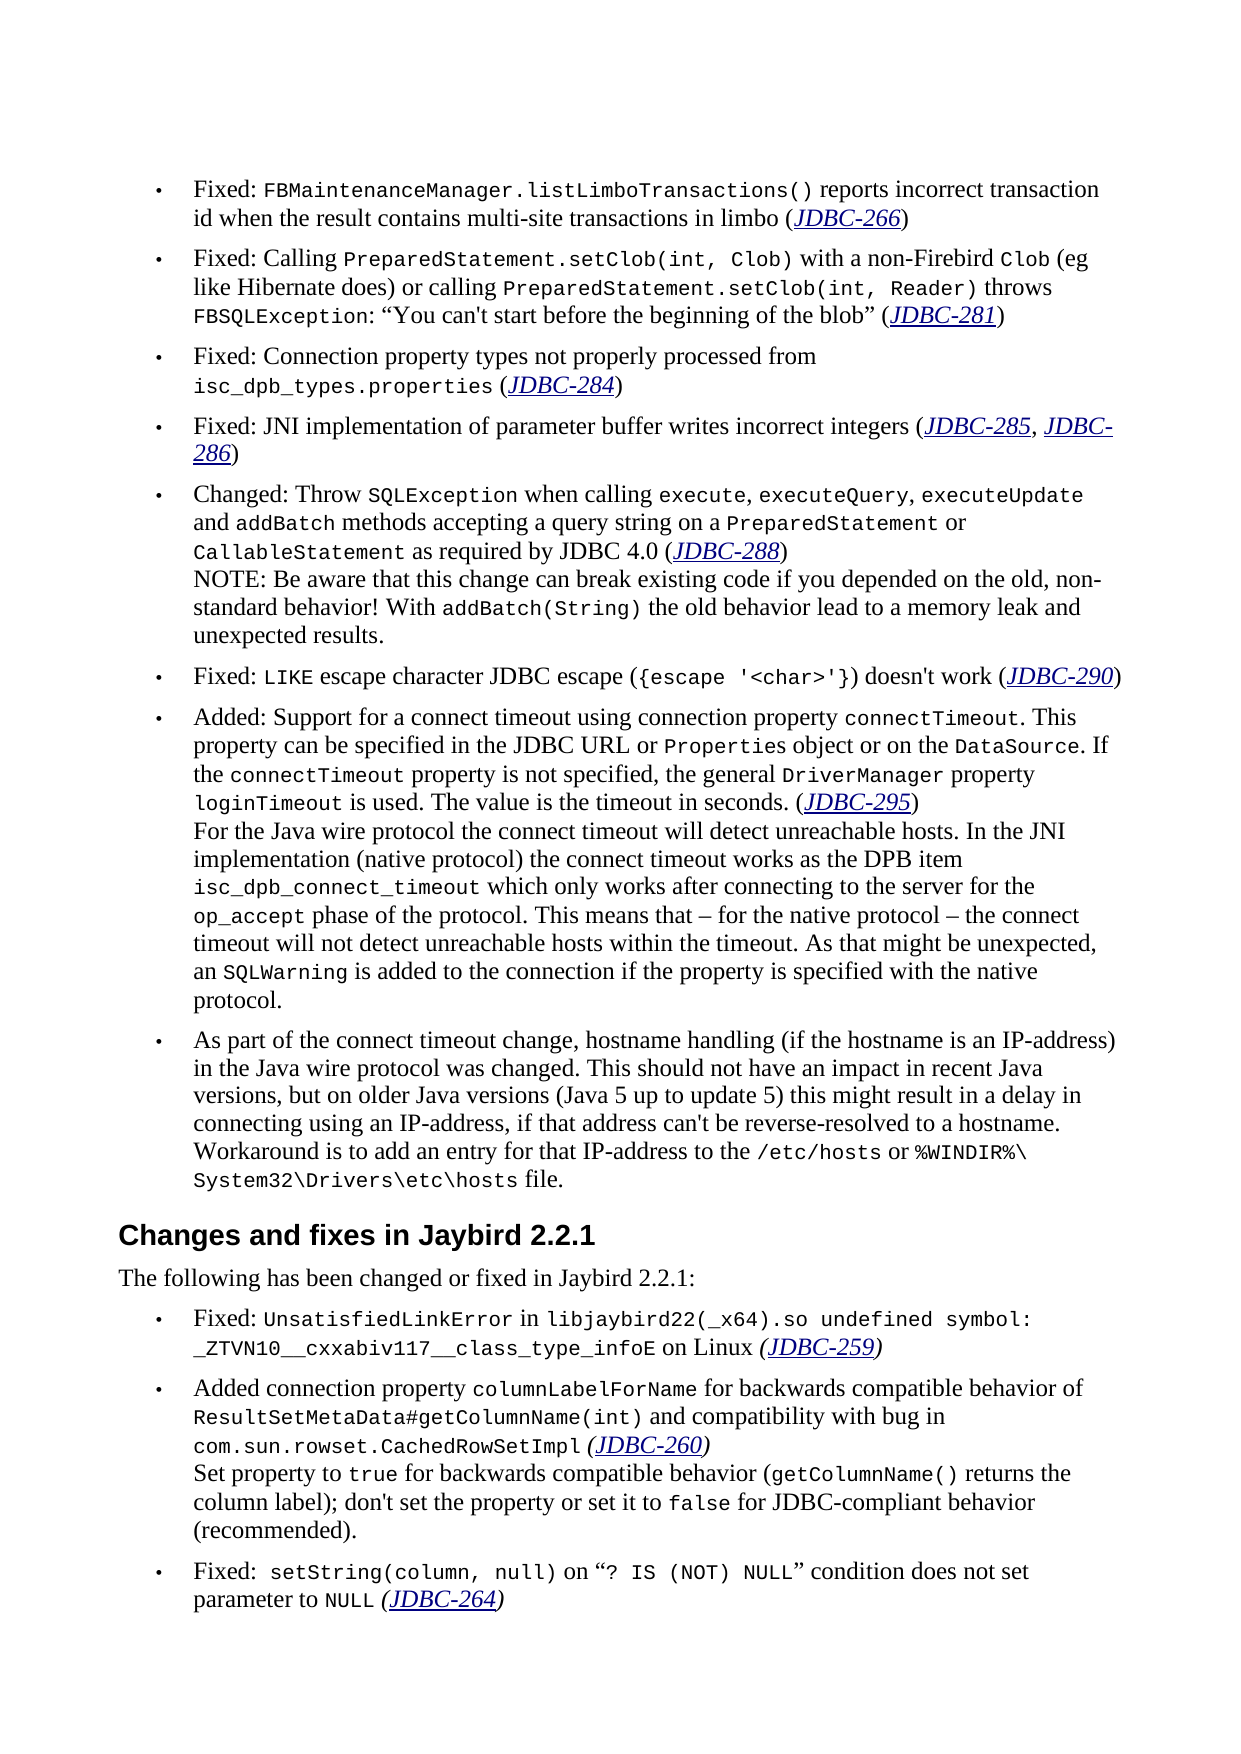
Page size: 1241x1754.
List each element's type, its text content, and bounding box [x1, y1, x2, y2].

list Fixed: Connection property types not properly processed from isc_dpb_types.properties (JDBC-284) [156, 342, 1122, 399]
subtitle Changes and fixes in Jaybird 2.2.1 [118, 1219, 1122, 1252]
list Fixed: LIKE escape character JDBC escape ({escape '<char>'}) doesn't work (JDBC-290) [156, 662, 1122, 690]
list Fixed: Calling PreparedStatement.setClob(int, Clob) with a non-Firebird Clob (eg like Hibernate does) or calling PreparedStatement.setClob(int, Reader) throws FBSQLException: “You can't start before the beginning of the blob” (JDBC-281) [156, 244, 1122, 330]
list Changed: Throw SQLException when calling execute, executeQuery, executeUpdate and addBatch methods accepting a query string on a PreparedStatement or CallableStatement as required by JDBC 4.0 (JDBC-288) NOTE: Be aware that this change can break existing code if you depended on the old, non-standard behavior! With addBatch(String) the old behavior lead to a memory leak and unexpected results. [156, 480, 1122, 649]
list Fixed: JNI implementation of parameter buffer writes incorrect integers (JDBC-285, JDBC-286) [156, 412, 1122, 467]
list Added: Support for a connect timeout using connection property connectTimeout. This property can be specified in the JDBC URL or Properties object or on the DataSource. If the connectTimeout property is not specified, the general DriverManager property loginTimeout is used. The value is the timeout in seconds. (JDBC-295) For the Java wire protocol the connect timeout will detect unreachable hosts. In the JNI implementation (native protocol) the connect timeout works as the DPB item isc_dpb_connect_timeout which only works after connecting to the server for the op_accept phase of the protocol. This means that – for the native protocol – the connect timeout will not detect unreachable hosts within the timeout. As that might be unexpected, an SQLWarning is added to the connection if the property is specified with the native protocol. [156, 703, 1122, 1013]
list Fixed: UnsatisfiedLinkError in libjaybird22(_x64).so undefined symbol: _ZTVN10__cxxabiv117__class_type_infoE on Linux (JDBC-259) [156, 1304, 1122, 1361]
text The following has been changed or fixed in Jaybird 2.2.1: [118, 1264, 1122, 1292]
list Fixed: setString(column, null) on “? IS (NOT) NULL” condition does not set parameter to NULL (JDBC-264) [156, 1557, 1122, 1614]
list As part of the connect timeout change, hostname handling (if the hostname is an IP-address) in the Java wire protocol was changed. This should not have an impact in recent Java versions, but on older Java versions (Java 5 up to update 5) this might result in a delay in connecting using an IP-address, if that address can't be reverse-resolved to a hostname. Workaround is to add an entry for that IP-address to the /etc/hosts or %WINDIR%\System32\Drivers\etc\hosts file. [156, 1026, 1122, 1194]
list Added connection property columnLabelForName for backwards compatible behavior of ResultSetMetaData#getColumnName(int) and compatibility with bug in com.sun.rowset.CachedRowSetImpl (JDBC-260) Set property to true for backwards compatible behavior (getColumnName() returns the column label); don't set the property or set it to false for JDBC-compliant behavior (recommended). [156, 1374, 1122, 1544]
list Fixed: FBMaintenanceManager.listLimboTransactions() reports incorrect transaction id when the result contains multi-site transactions in limbo (JDBC-266) [156, 175, 1122, 232]
